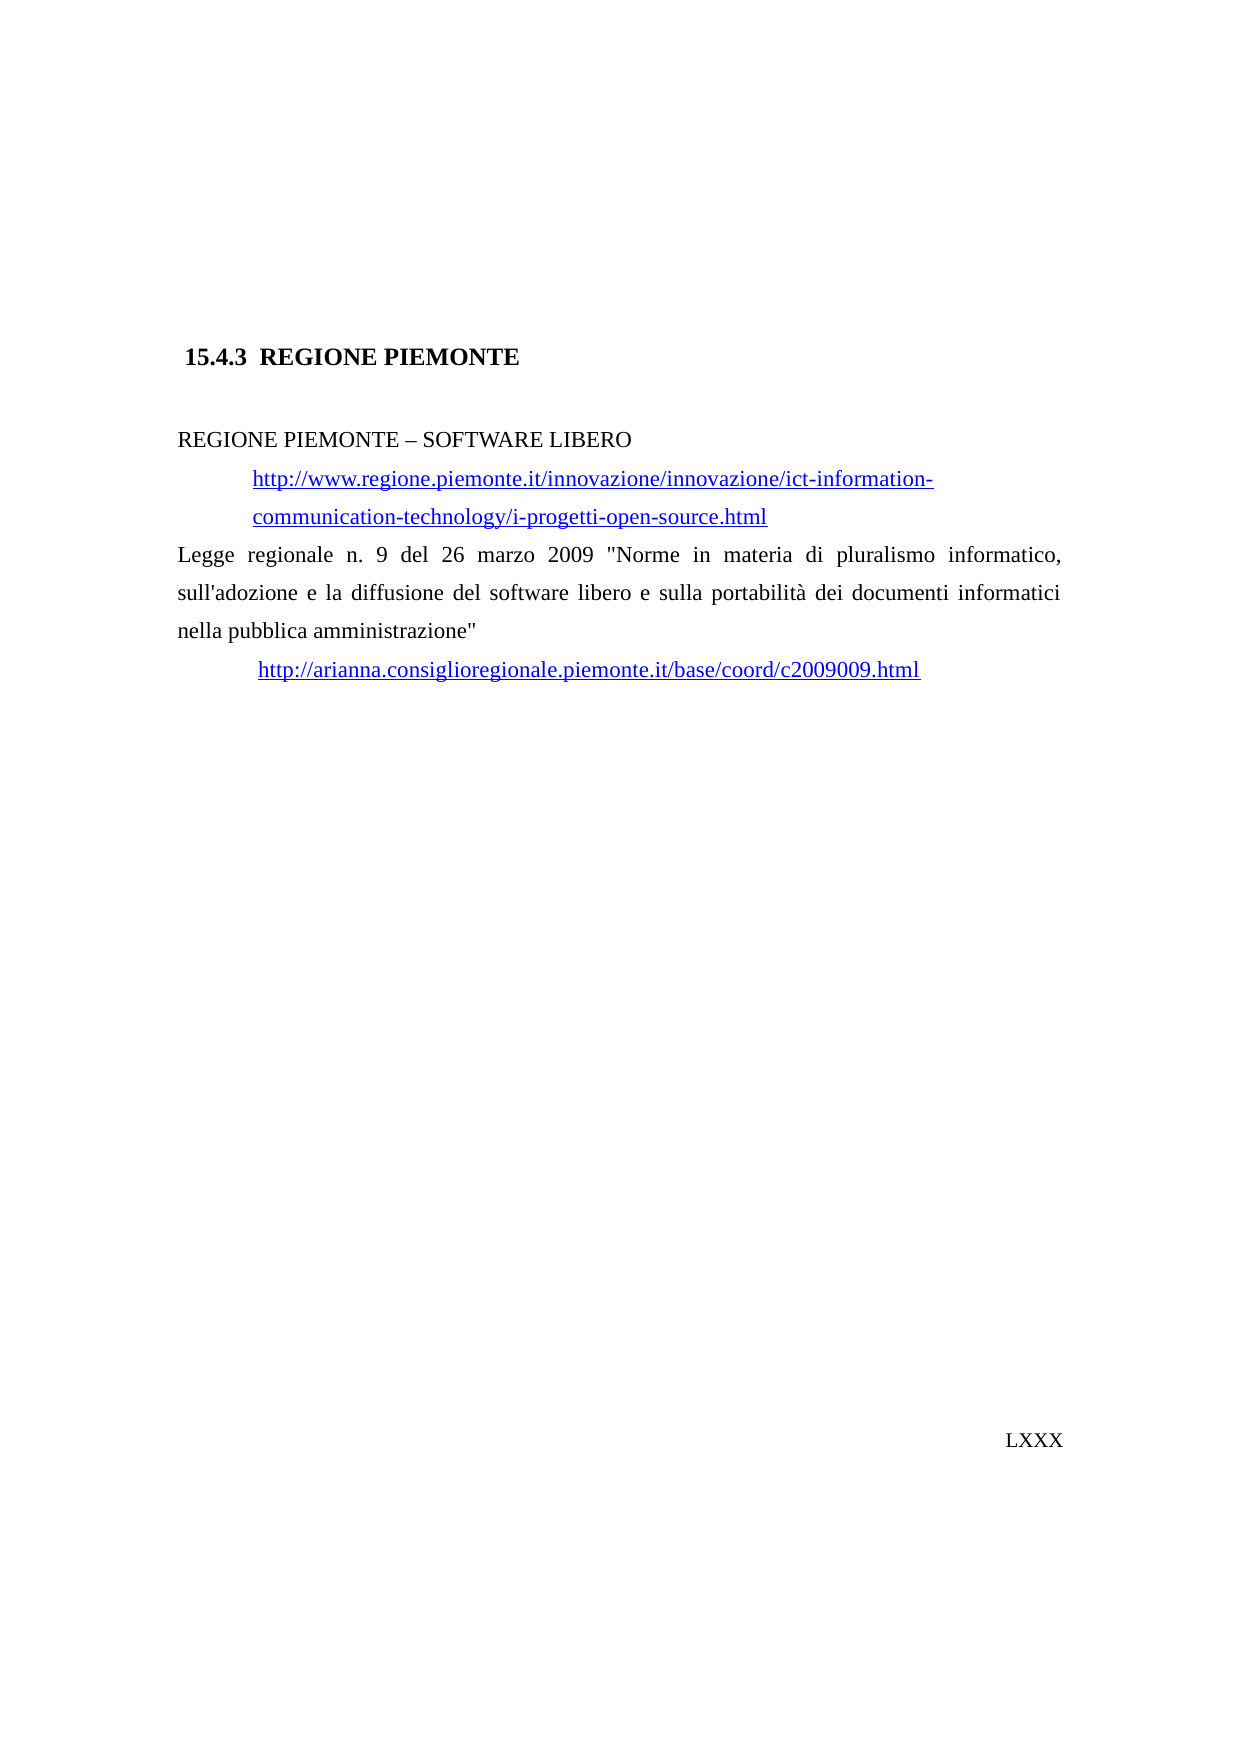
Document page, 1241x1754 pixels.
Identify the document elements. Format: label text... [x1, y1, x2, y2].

subtitle REGIONE PIEMONTE [184, 343, 1063, 371]
text http://arianna.consiglioregionale.piemonte.it/base/coord/c2009009.html [252, 657, 1063, 682]
text http://www.regione.piemonte.it/innovazione/innovazione/ict-information-communication-technology/i-progetti-open-source.html [252, 466, 1063, 529]
text REGIONE PIEMONTE – SOFTWARE LIBERO [177, 427, 1063, 453]
text Legge regionale n. 9 del 26 marzo 2009 "Norme in materia di pluralismo informatico, sull'adozione e la diffusione del software libero e sulla portabilità dei documenti informatici nella pubblica amministrazione" [177, 542, 1063, 644]
